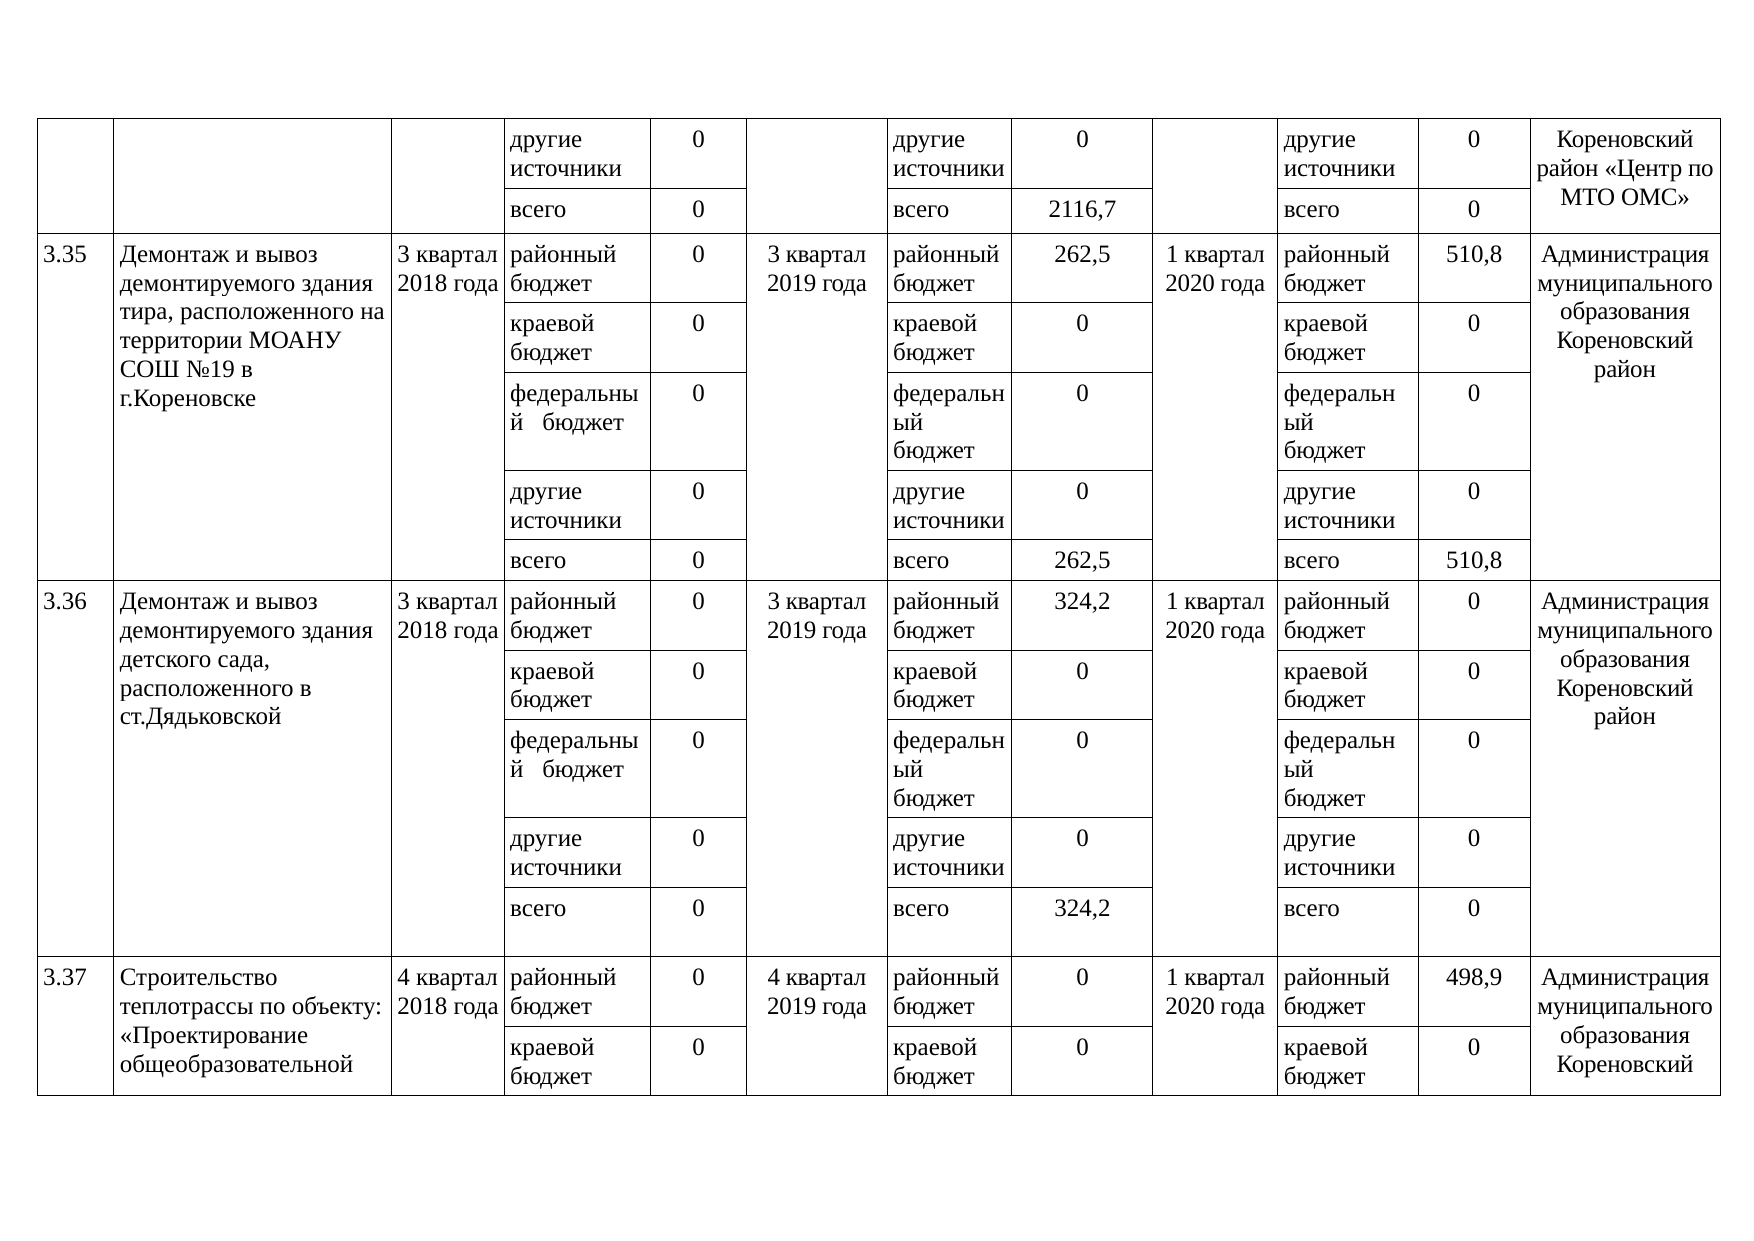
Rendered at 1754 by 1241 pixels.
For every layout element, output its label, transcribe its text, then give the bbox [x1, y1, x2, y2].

table_cell другие источники [888, 119, 1011, 188]
table_cell всего [888, 540, 1011, 580]
table_cell другие источники [888, 818, 1011, 887]
table_cell 0 [1012, 303, 1152, 372]
table_cell краевой бюджет [888, 1027, 1011, 1095]
table_cell 0 [651, 234, 746, 302]
table_cell 0 [651, 303, 746, 372]
table_cell Демонтаж и вывоз демонтируемого здания тира, расположенного на территории МОАНУ СОШ №19 в г.Кореновске [114, 234, 391, 580]
table_cell 3 квартал 2019 года [747, 234, 887, 580]
table_cell [392, 119, 504, 233]
table_cell 0 [651, 888, 746, 956]
table_cell всего [505, 888, 650, 956]
table_cell 0 [1419, 373, 1530, 470]
table_cell 3.37 [38, 957, 113, 1095]
table_cell [1153, 119, 1277, 233]
table_cell федеральный бюджет [505, 373, 650, 470]
table_cell 0 [1419, 720, 1530, 817]
table_cell [747, 119, 887, 233]
table_cell 510,8 [1419, 540, 1530, 580]
table_cell всего [505, 189, 650, 233]
table_cell районный бюджет [888, 957, 1011, 1026]
table_cell районный бюджет [1278, 581, 1418, 649]
table_cell Администрация муниципального образования Кореновский район [1531, 581, 1720, 956]
table_cell всего [1278, 888, 1418, 956]
table_cell 0 [1012, 119, 1152, 188]
table_cell 3.36 [38, 581, 113, 956]
table_cell 0 [651, 189, 746, 233]
table_cell 0 [651, 540, 746, 580]
table_cell 0 [1012, 1027, 1152, 1095]
table_cell 0 [1012, 651, 1152, 719]
table_cell районный бюджет [1278, 957, 1418, 1026]
table_cell 0 [651, 1027, 746, 1095]
table_cell Администрация муниципального образования Кореновский [1531, 957, 1720, 1095]
table_cell 324,2 [1012, 581, 1152, 649]
table_cell 0 [651, 373, 746, 470]
table_cell районный бюджет [888, 581, 1011, 649]
table_cell федеральный бюджет [1278, 373, 1418, 470]
table_cell 3.35 [38, 234, 113, 580]
table_cell 3 квартал 2018 года [392, 234, 504, 580]
table_cell 0 [1012, 720, 1152, 817]
table_cell другие источники [888, 471, 1011, 539]
table_cell краевой бюджет [505, 1027, 650, 1095]
table_cell другие источники [1278, 119, 1418, 188]
table_cell федеральный бюджет [505, 720, 650, 817]
table_cell 0 [651, 720, 746, 817]
table_cell 0 [1419, 581, 1530, 649]
table_cell Администрация муниципального образования Кореновский район [1531, 234, 1720, 580]
table_cell всего [1278, 189, 1418, 233]
table_cell 0 [1419, 818, 1530, 887]
table_cell 0 [1419, 651, 1530, 719]
table_cell 0 [1419, 471, 1530, 539]
table_cell 0 [1419, 888, 1530, 956]
table_cell 0 [651, 471, 746, 539]
table_cell федеральный бюджет [888, 720, 1011, 817]
table_cell федеральный бюджет [888, 373, 1011, 470]
table_cell 0 [651, 818, 746, 887]
table_cell краевой бюджет [505, 651, 650, 719]
table_cell 0 [651, 957, 746, 1026]
table_cell Строительство теплотрассы по объекту: «Проектирование общеобразовательной [114, 957, 391, 1095]
table_cell 0 [1419, 1027, 1530, 1095]
table_cell 0 [1012, 818, 1152, 887]
table_cell 0 [651, 119, 746, 188]
table_cell 0 [651, 581, 746, 649]
table_cell районный бюджет [888, 234, 1011, 302]
table_cell краевой бюджет [505, 303, 650, 372]
table_cell 0 [1419, 303, 1530, 372]
table_cell 0 [1012, 957, 1152, 1026]
table_cell Кореновский район «Центр по МТО ОМС» [1531, 119, 1720, 233]
table_cell районный бюджет [505, 581, 650, 649]
table_cell всего [1278, 540, 1418, 580]
table_cell 324,2 [1012, 888, 1152, 956]
table_cell краевой бюджет [1278, 303, 1418, 372]
table_cell [114, 119, 391, 233]
table_cell федеральный бюджет [1278, 720, 1418, 817]
table_cell всего [888, 888, 1011, 956]
table_cell 1 квартал 2020 года [1153, 581, 1277, 956]
table_cell 1 квартал 2020 года [1153, 957, 1277, 1095]
table_cell другие источники [505, 471, 650, 539]
table_cell Демонтаж и вывоз демонтируемого здания детского сада, расположенного в ст.Дядьковской [114, 581, 391, 956]
table_cell другие источники [505, 119, 650, 188]
table_cell 0 [1419, 119, 1530, 188]
table_cell 498,9 [1419, 957, 1530, 1026]
table_cell 0 [1012, 471, 1152, 539]
table_cell 0 [651, 651, 746, 719]
table_cell 510,8 [1419, 234, 1530, 302]
table_cell [38, 119, 113, 233]
table_cell краевой бюджет [1278, 651, 1418, 719]
table_cell 1 квартал 2020 года [1153, 234, 1277, 580]
table_cell 262,5 [1012, 234, 1152, 302]
table_cell районный бюджет [505, 234, 650, 302]
table_cell 4 квартал 2018 года [392, 957, 504, 1095]
table_cell районный бюджет [1278, 234, 1418, 302]
table_cell краевой бюджет [1278, 1027, 1418, 1095]
table_cell 3 квартал 2018 года [392, 581, 504, 956]
table_cell краевой бюджет [888, 651, 1011, 719]
table_cell 0 [1419, 189, 1530, 233]
table_cell другие источники [1278, 471, 1418, 539]
table_cell 3 квартал 2019 года [747, 581, 887, 956]
table_cell 262,5 [1012, 540, 1152, 580]
table_cell районный бюджет [505, 957, 650, 1026]
table_cell всего [505, 540, 650, 580]
table_cell 2116,7 [1012, 189, 1152, 233]
table_cell всего [888, 189, 1011, 233]
table_cell краевой бюджет [888, 303, 1011, 372]
table_cell другие источники [1278, 818, 1418, 887]
table_cell 4 квартал 2019 года [747, 957, 887, 1095]
table_cell 0 [1012, 373, 1152, 470]
table_cell другие источники [505, 818, 650, 887]
